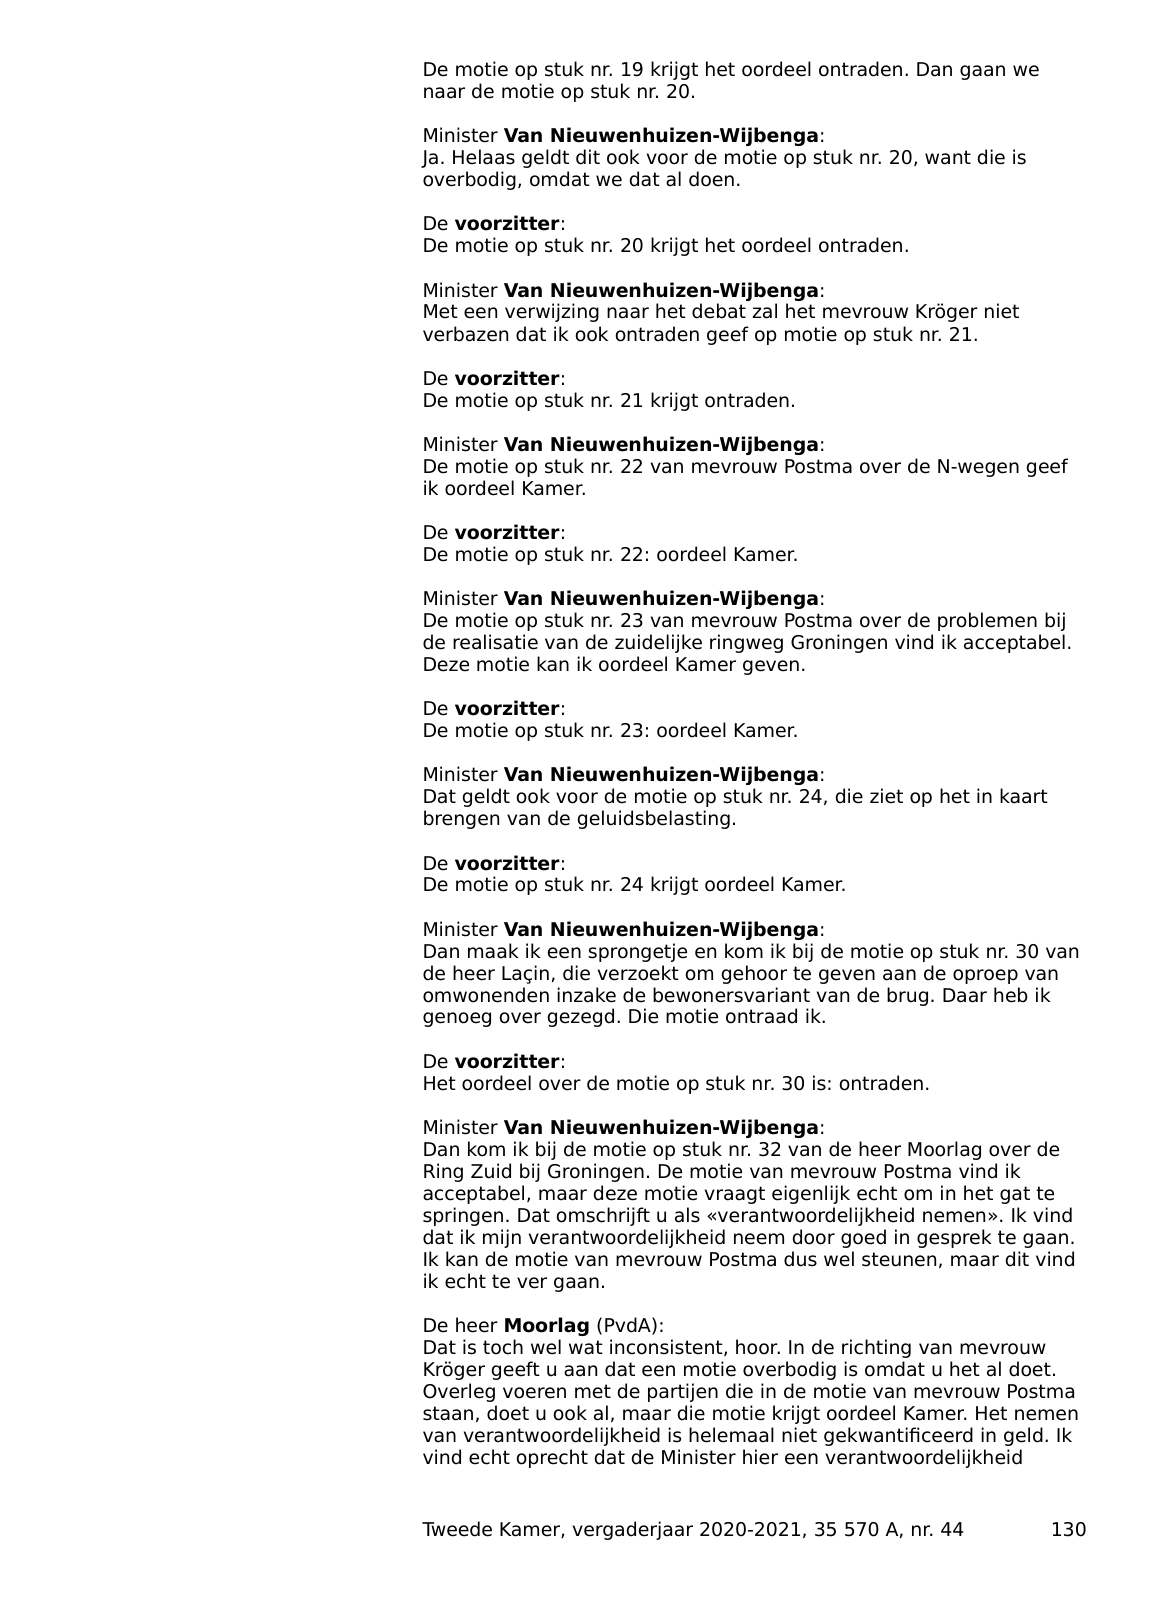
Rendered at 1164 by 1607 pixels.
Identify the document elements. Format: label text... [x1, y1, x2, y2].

text De motie op stuk nr. 22: oordeel Kamer. [422, 544, 1087, 566]
text De voorzitter: [422, 213, 1087, 235]
text Dan maak ik een sprongetje en kom ik bij de motie op stuk nr. 30 van de heer Laçin, die verzoekt om gehoor te geven aan de oproep van omwonenden inzake de bewonersvariant van de brug. Daar heb ik genoeg over gezegd. Die motie ontraad ik. [422, 941, 1087, 1028]
text De motie op stuk nr. 23: oordeel Kamer. [422, 720, 1087, 742]
text De voorzitter: [422, 1051, 1087, 1073]
text Dat geldt ook voor de motie op stuk nr. 24, die ziet op het in kaart brengen van de geluidsbelasting. [422, 786, 1087, 830]
text De motie op stuk nr. 22 van mevrouw Postma over de N-wegen geef ik oordeel Kamer. [422, 456, 1087, 500]
text Minister Van Nieuwenhuizen-Wijbenga: [422, 434, 1087, 456]
text Minister Van Nieuwenhuizen-Wijbenga: [422, 279, 1087, 301]
text De voorzitter: [422, 522, 1087, 544]
text De motie op stuk nr. 20 krijgt het oordeel ontraden. [422, 235, 1087, 257]
text Minister Van Nieuwenhuizen-Wijbenga: [422, 588, 1087, 610]
text Minister Van Nieuwenhuizen-Wijbenga: [422, 764, 1087, 786]
text De motie op stuk nr. 23 van mevrouw Postma over de problemen bij de realisatie van de zuidelijke ringweg Groningen vind ik acceptabel. Deze motie kan ik oordeel Kamer geven. [422, 610, 1087, 676]
text Dat is toch wel wat inconsistent, hoor. In de richting van mevrouw Kröger geeft u aan dat een motie overbodig is omdat u het al doet. Overleg voeren met de partijen die in de motie van mevrouw Postma staan, doet u ook al, maar die motie krijgt oordeel Kamer. Het nemen van verantwoordelijkheid is helemaal niet gekwantificeerd in geld. Ik vind echt oprecht dat de Minister hier een verantwoordelijkheid [422, 1337, 1087, 1469]
text Minister Van Nieuwenhuizen-Wijbenga: [422, 1117, 1087, 1139]
text De motie op stuk nr. 19 krijgt het oordeel ontraden. Dan gaan we naar de motie op stuk nr. 20. [422, 59, 1087, 103]
text Ja. Helaas geldt dit ook voor de motie op stuk nr. 20, want die is overbodig, omdat we dat al doen. [422, 147, 1087, 191]
text De voorzitter: [422, 698, 1087, 720]
text Met een verwijzing naar het debat zal het mevrouw Kröger niet verbazen dat ik ook ontraden geef op motie op stuk nr. 21. [422, 301, 1087, 345]
text De heer Moorlag (PvdA): [422, 1315, 1087, 1337]
text Minister Van Nieuwenhuizen-Wijbenga: [422, 125, 1087, 147]
text Het oordeel over de motie op stuk nr. 30 is: ontraden. [422, 1073, 1087, 1094]
text De motie op stuk nr. 21 krijgt ontraden. [422, 389, 1087, 412]
text Dan kom ik bij de motie op stuk nr. 32 van de heer Moorlag over de Ring Zuid bij Groningen. De motie van mevrouw Postma vind ik acceptabel, maar deze motie vraagt eigenlijk echt om in het gat te springen. Dat omschrijft u als «verantwoordelijkheid nemen». Ik vind dat ik mijn verantwoordelijkheid neem door goed in gesprek te gaan. Ik kan de motie van mevrouw Postma dus wel steunen, maar dit vind ik echt te ver gaan. [422, 1139, 1087, 1293]
text De voorzitter: [422, 852, 1087, 874]
text De motie op stuk nr. 24 krijgt oordeel Kamer. [422, 874, 1087, 896]
text Minister Van Nieuwenhuizen-Wijbenga: [422, 918, 1087, 941]
text De voorzitter: [422, 368, 1087, 389]
